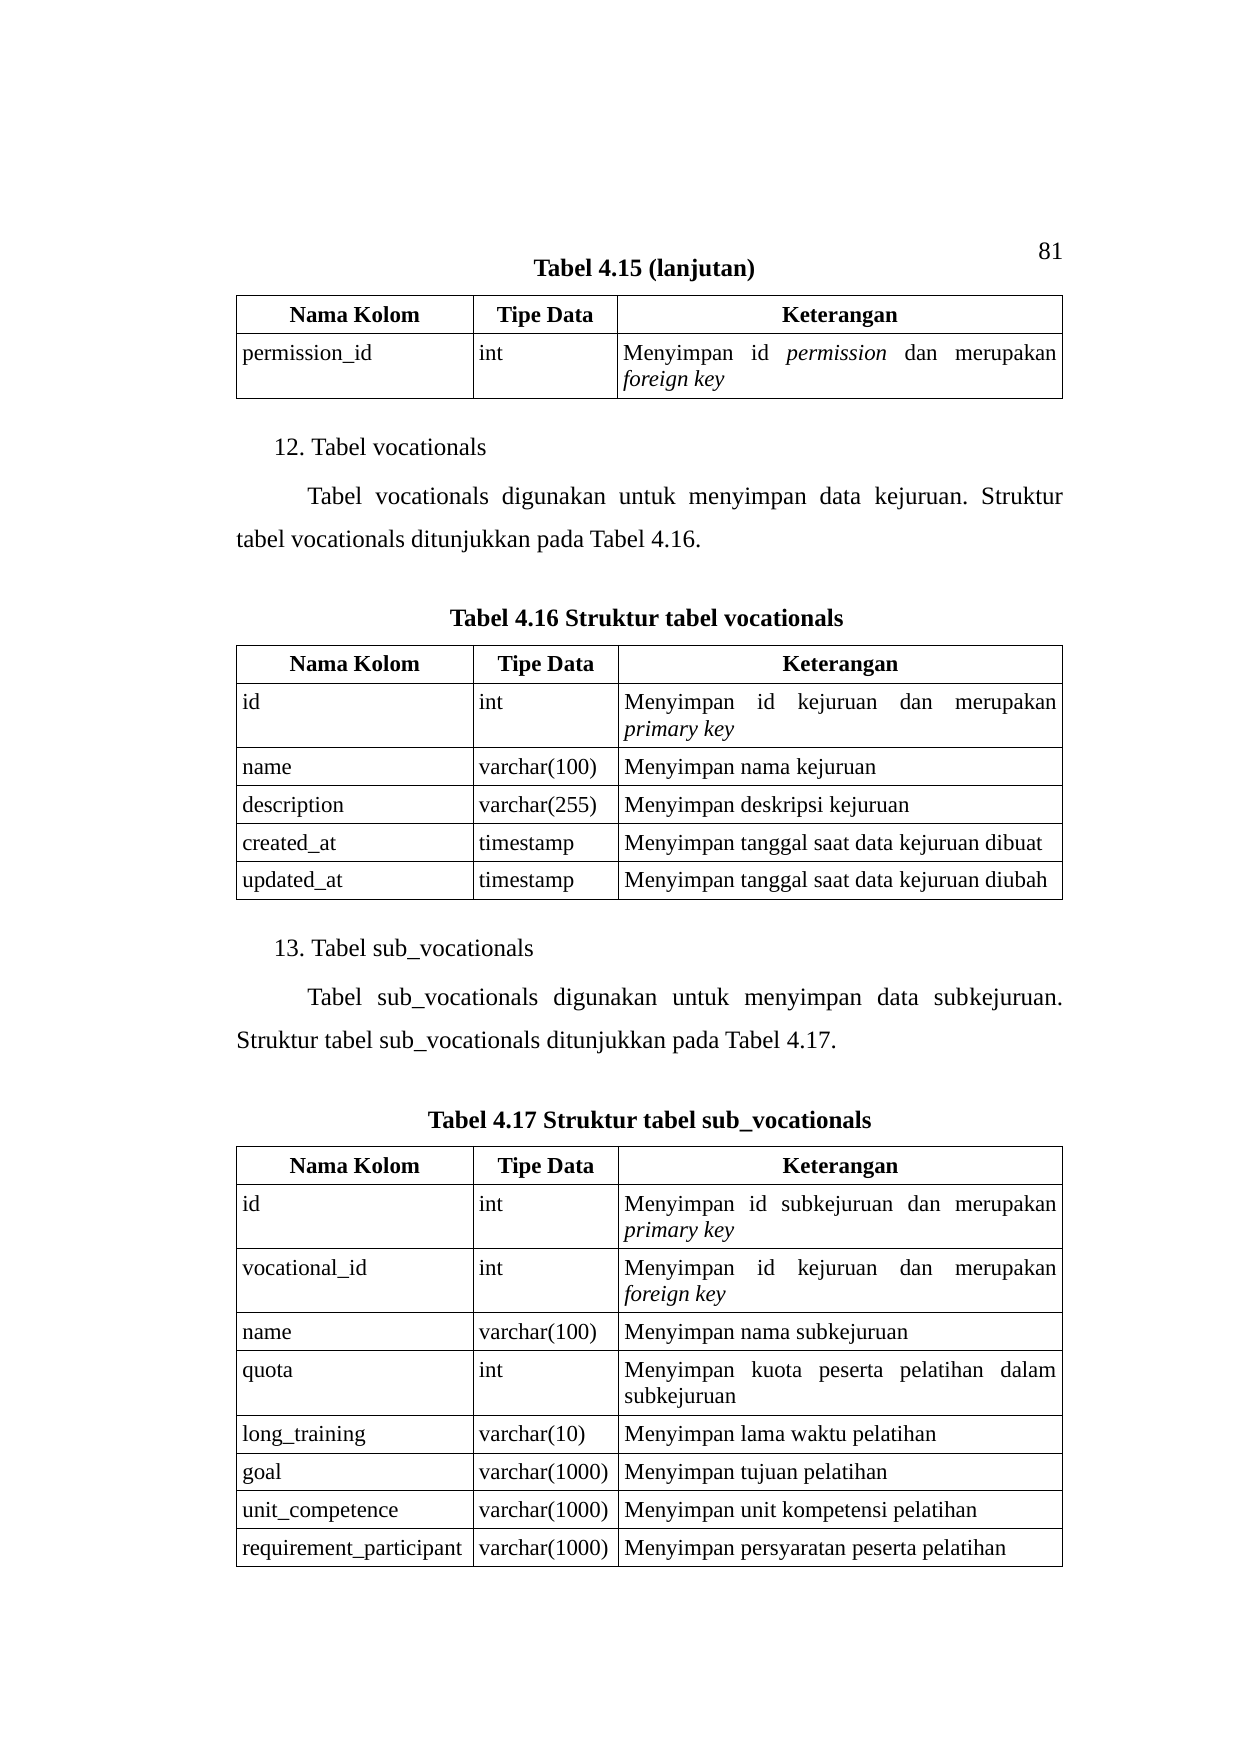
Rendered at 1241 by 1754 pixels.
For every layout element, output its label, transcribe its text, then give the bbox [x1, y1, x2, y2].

table_cell varchar(1000) [474, 1491, 618, 1528]
table_cell Menyimpan lama waktu pelatihan [619, 1416, 1062, 1452]
table_cell Menyimpan tanggal saat data kejuruan diubah [619, 862, 1062, 898]
table_header Nama Kolom [237, 646, 473, 683]
table_cell varchar(100) [474, 1313, 618, 1350]
text Tabel 4.16 Struktur tabel vocationals [236, 603, 1063, 632]
list Tabel vocationals [274, 432, 1063, 461]
table_cell name [237, 1313, 473, 1350]
text Tabel sub_vocationals digunakan untuk menyimpan data subkejuruan. Struktur tabel sub_vocationals ditunjukkan pada Tabel 4.17. [236, 982, 1063, 1054]
table_cell varchar(1000) [474, 1454, 618, 1490]
table_cell Menyimpan persyaratan peserta pelatihan [619, 1529, 1062, 1566]
list Tabel sub_vocationals [274, 933, 1063, 962]
table_cell unit_competence [237, 1491, 473, 1528]
text Tabel 4.17 Struktur tabel sub_vocationals [236, 1105, 1063, 1133]
table_cell varchar(255) [474, 786, 618, 823]
table_header Keterangan [619, 1147, 1062, 1184]
table_cell Menyimpan nama subkejuruan [619, 1313, 1062, 1350]
table_cell Menyimpan deskripsi kejuruan [619, 786, 1062, 823]
table_cell created_at [237, 824, 473, 861]
table_cell Menyimpan nama kejuruan [619, 748, 1062, 785]
table_cell Menyimpan tujuan pelatihan [619, 1454, 1062, 1490]
table_cell int [474, 334, 617, 397]
table_header Nama Kolom [237, 1147, 473, 1184]
table_cell updated_at [237, 862, 473, 898]
table_cell varchar(10) [474, 1416, 618, 1452]
table_cell vocational_id [237, 1249, 473, 1312]
table_cell varchar(100) [474, 748, 618, 785]
table_cell timestamp [474, 862, 618, 898]
table_cell description [237, 786, 473, 823]
table_cell Menyimpan kuota peserta pelatihan dalam subkejuruan [619, 1351, 1062, 1414]
table_cell Menyimpan id subkejuruan dan merupakan primary key [619, 1185, 1062, 1248]
table_cell quota [237, 1351, 473, 1414]
text Tabel 4.15 (lanjutan) [267, 253, 1022, 282]
table_cell requirement_participant [237, 1529, 473, 1566]
table_cell long_training [237, 1416, 473, 1452]
table_cell varchar(1000) [474, 1529, 618, 1566]
table_cell permission_id [237, 334, 473, 397]
table_cell name [237, 748, 473, 785]
table_header Keterangan [619, 646, 1062, 683]
table_cell timestamp [474, 824, 618, 861]
table_cell Menyimpan id kejuruan dan merupakan primary key [619, 684, 1062, 747]
table_header Tipe Data [474, 1147, 618, 1184]
table_cell Menyimpan id kejuruan dan merupakan foreign key [619, 1249, 1062, 1312]
table_header Nama Kolom [237, 296, 473, 333]
text Tabel vocationals digunakan untuk menyimpan data kejuruan. Struktur tabel vocationals ditunjukkan pada Tabel 4.16. [236, 481, 1063, 553]
table_cell Menyimpan tanggal saat data kejuruan dibuat [619, 824, 1062, 861]
table_cell int [474, 1185, 618, 1248]
table_header Keterangan [618, 296, 1062, 333]
table_cell Menyimpan id permission dan merupakan foreign key [618, 334, 1062, 397]
table_cell goal [237, 1454, 473, 1490]
table_header Tipe Data [474, 646, 618, 683]
table_cell int [474, 1351, 618, 1414]
table_cell int [474, 684, 618, 747]
table_cell Menyimpan unit kompetensi pelatihan [619, 1491, 1062, 1528]
table_cell int [474, 1249, 618, 1312]
table_cell id [237, 684, 473, 747]
table_cell id [237, 1185, 473, 1248]
table_header Tipe Data [474, 296, 617, 333]
